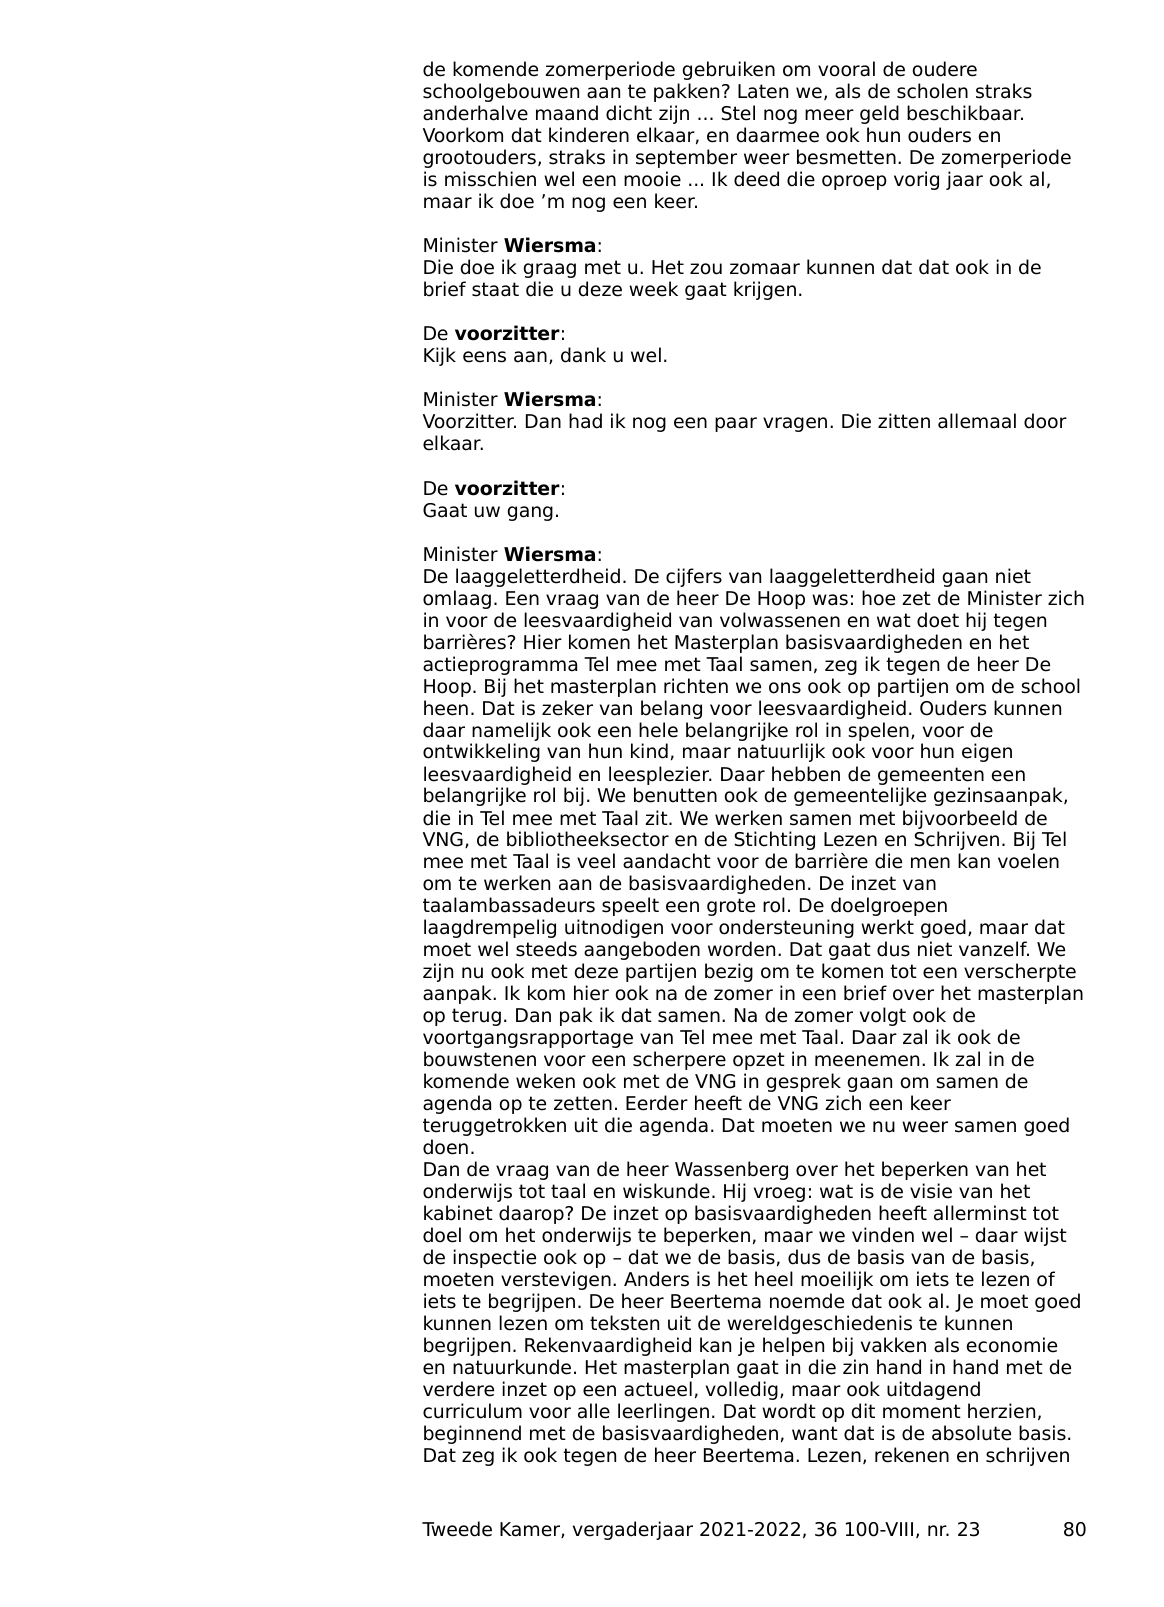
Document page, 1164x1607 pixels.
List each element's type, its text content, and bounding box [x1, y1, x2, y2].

text Voorzitter. Dan had ik nog een paar vragen. Die zitten allemaal door elkaar. [422, 411, 1087, 455]
text Kijk eens aan, dank u wel. [422, 345, 1087, 367]
text De voorzitter: [422, 477, 1087, 499]
text Gaat uw gang. [422, 499, 1087, 521]
text Minister Wiersma: [422, 389, 1087, 411]
text De laaggeletterdheid. De cijfers van laaggeletterdheid gaan niet omlaag. Een vraag van de heer De Hoop was: hoe zet de Minister zich in voor de leesvaardigheid van volwassenen en wat doet hij tegen barrières? Hier komen het Masterplan basisvaardigheden en het actieprogramma Tel mee met Taal samen, zeg ik tegen de heer De Hoop. Bij het masterplan richten we ons ook op partijen om de school heen. Dat is zeker van belang voor leesvaardigheid. Ouders kunnen daar namelijk ook een hele belangrijke rol in spelen, voor de ontwikkeling van hun kind, maar natuurlijk ook voor hun eigen leesvaardigheid en leesplezier. Daar hebben de gemeenten een belangrijke rol bij. We benutten ook de gemeentelijke gezinsaanpak, die in Tel mee met Taal zit. We werken samen met bijvoorbeeld de VNG, de bibliotheeksector en de Stichting Lezen en Schrijven. Bij Tel mee met Taal is veel aandacht voor de barrière die men kan voelen om te werken aan de basisvaardigheden. De inzet van taalambassadeurs speelt een grote rol. De doelgroepen laagdrempelig uitnodigen voor ondersteuning werkt goed, maar dat moet wel steeds aangeboden worden. Dat gaat dus niet vanzelf. We zijn nu ook met deze partijen bezig om te komen tot een verscherpte aanpak. Ik kom hier ook na de zomer in een brief over het masterplan op terug. Dan pak ik dat samen. Na de zomer volgt ook de voortgangsrapportage van Tel mee met Taal. Daar zal ik ook de bouwstenen voor een scherpere opzet in meenemen. Ik zal in de komende weken ook met de VNG in gesprek gaan om samen de agenda op te zetten. Eerder heeft de VNG zich een keer teruggetrokken uit die agenda. Dat moeten we nu weer samen goed doen. [422, 566, 1087, 1159]
text Die doe ik graag met u. Het zou zomaar kunnen dat dat ook in de brief staat die u deze week gaat krijgen. [422, 257, 1087, 301]
text Dan de vraag van de heer Wassenberg over het beperken van het onderwijs tot taal en wiskunde. Hij vroeg: wat is de visie van het kabinet daarop? De inzet op basisvaardigheden heeft allerminst tot doel om het onderwijs te beperken, maar we vinden wel – daar wijst de inspectie ook op – dat we de basis, dus de basis van de basis, moeten verstevigen. Anders is het heel moeilijk om iets te lezen of iets te begrijpen. De heer Beertema noemde dat ook al. Je moet goed kunnen lezen om teksten uit de wereldgeschiedenis te kunnen begrijpen. Rekenvaardigheid kan je helpen bij vakken als economie en natuurkunde. Het masterplan gaat in die zin hand in hand met de verdere inzet op een actueel, volledig, maar ook uitdagend curriculum voor alle leerlingen. Dat wordt op dit moment herzien, beginnend met de basisvaardigheden, want dat is de absolute basis. Dat zeg ik ook tegen de heer Beertema. Lezen, rekenen en schrijven [422, 1159, 1087, 1467]
text Minister Wiersma: [422, 544, 1087, 566]
text de komende zomerperiode gebruiken om vooral de oudere schoolgebouwen aan te pakken? Laten we, als de scholen straks anderhalve maand dicht zijn ... Stel nog meer geld beschikbaar. Voorkom dat kinderen elkaar, en daarmee ook hun ouders en grootouders, straks in september weer besmetten. De zomerperiode is misschien wel een mooie ... Ik deed die oproep vorig jaar ook al, maar ik doe ’m nog een keer. [422, 59, 1087, 213]
text De voorzitter: [422, 323, 1087, 345]
text Minister Wiersma: [422, 235, 1087, 257]
